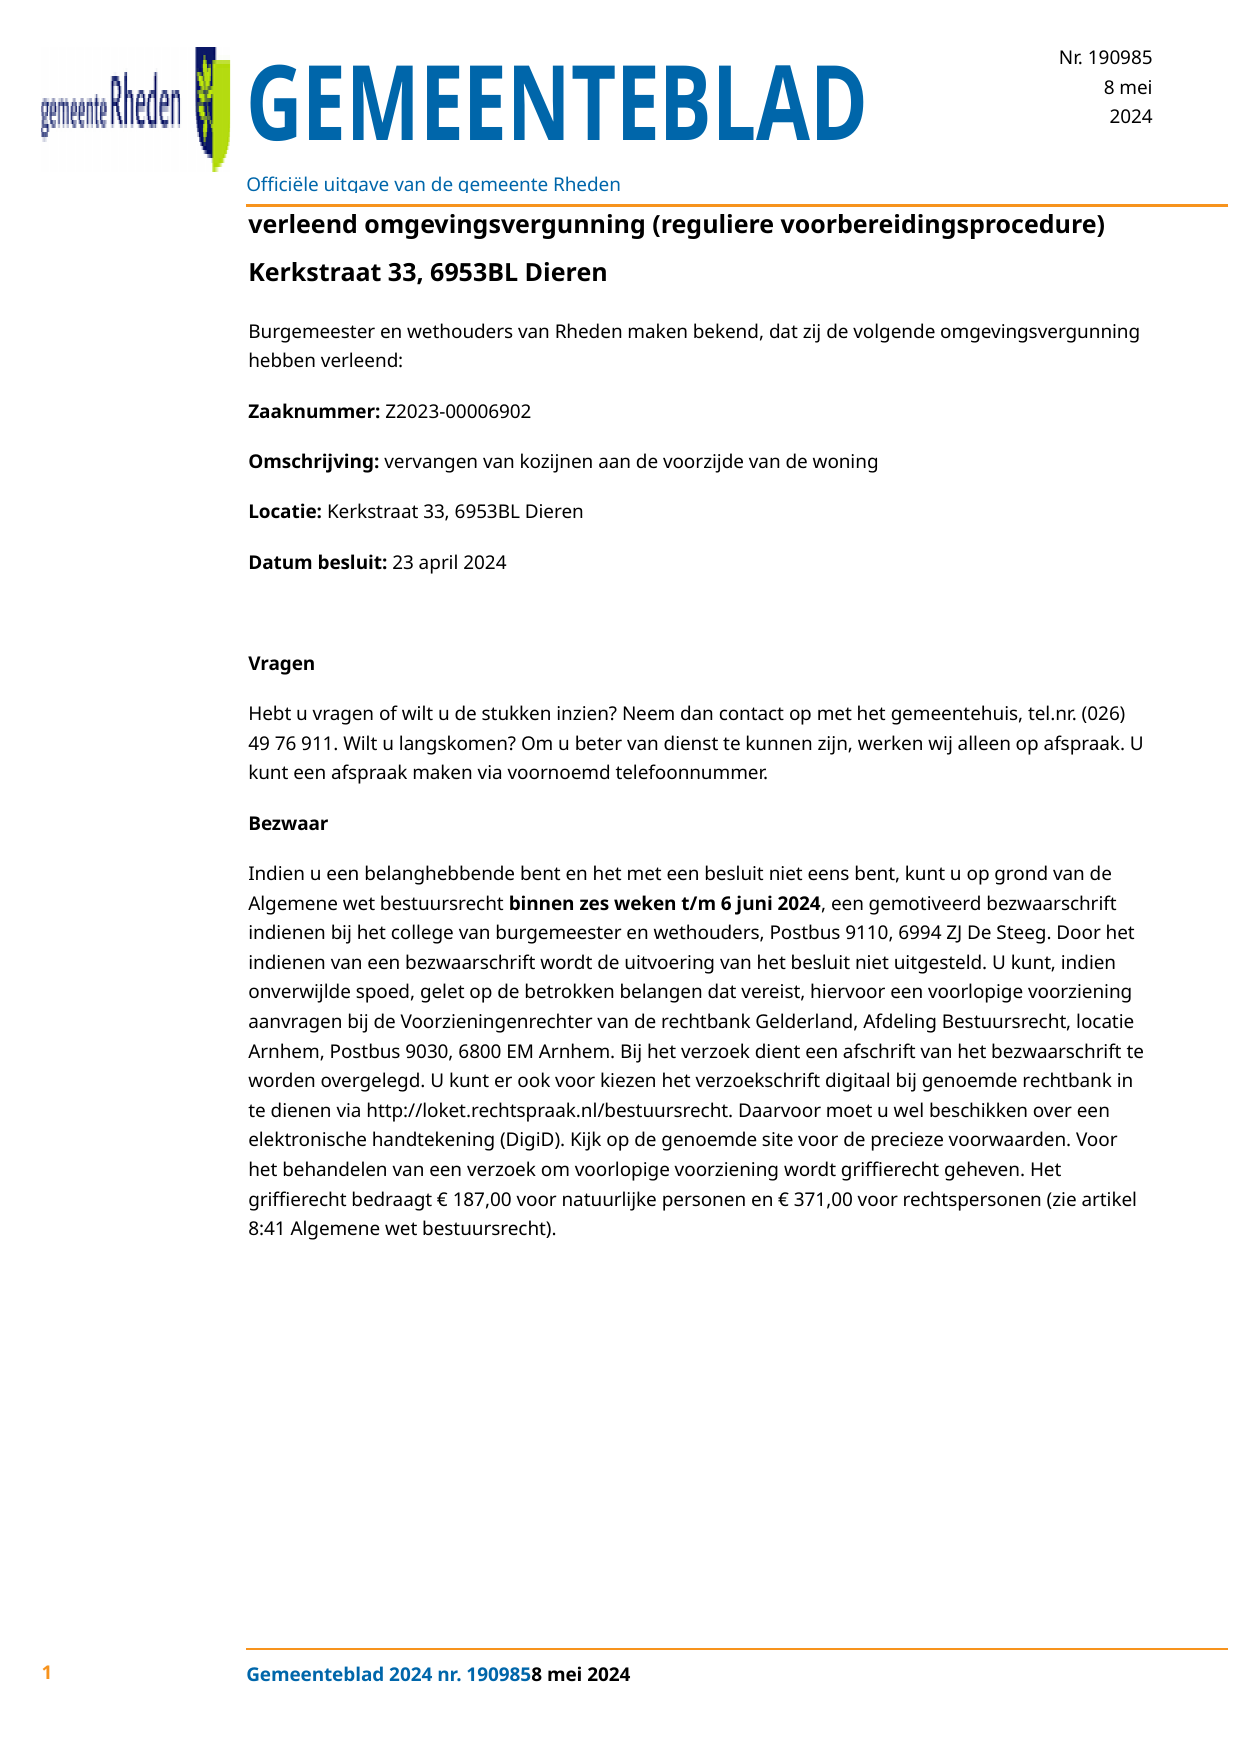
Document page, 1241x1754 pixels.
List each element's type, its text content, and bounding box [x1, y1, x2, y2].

text verleend omgevingsvergunning (reguliere voorbereidingsprocedure) Kerkstraat 33, 6953BL Dieren [248, 207, 1152, 288]
text Indien u een belanghebbende bent en het met een besluit niet eens bent, kunt u op grond van de Algemene wet bestuursrecht binnen zes weken t/m 6 juni 2024, een gemotiveerd bezwaarschrift indienen bij het college van burgemeester en wethouders, Postbus 9110, 6994 ZJ De Steeg. Door het indienen van een bezwaarschrift wordt de uitvoering van het besluit niet uitgesteld. U kunt, indien onverwijlde spoed, gelet op de betrokken belangen dat vereist, hiervoor een voorlopige voorziening aanvragen bij de Voorzieningenrechter van de rechtbank Gelderland, Afdeling Bestuursrecht, locatie Arnhem, Postbus 9030, 6800 EM Arnhem. Bij het verzoek dient een afschrift van het bezwaarschrift te worden overgelegd. U kunt er ook voor kiezen het verzoekschrift digitaal bij genoemde rechtbank in te dienen via http://loket.rechtspraak.nl/bestuursrecht. Daarvoor moet u wel beschikken over een elektronische handtekening (DigiD). Kijk op de genoemde site voor de precieze voorwaarden. Voor het behandelen van een verzoek om voorlopige voorziening wordt griffierecht geheven. Het griffierecht bedraagt € 187,00 voor natuurlijke personen en € 371,00 voor rechtspersonen (zie artikel 8:41 Algemene wet bestuursrecht). [248, 860, 1152, 1241]
text Locatie: Kerkstraat 33, 6953BL Dieren [248, 499, 1152, 524]
text Datum besluit: 23 april 2024 [248, 549, 1152, 575]
text Hebt u vragen of wilt u de stukken inzien? Neem dan contact op met het gemeentehuis, tel.nr. (026) 49 76 911. Wilt u langskomen? Om u beter van dienst te kunnen zijn, werken wij alleen op afspraak. U kunt een afspraak maken via voornoemd telefoonnummer. [248, 700, 1152, 785]
text Zaaknummer: Z2023-00006902 [248, 398, 1152, 424]
text Omschrijving: vervangen van kozijnen aan de voorzijde van de woning [248, 448, 1152, 474]
text Bezwaar [248, 810, 1152, 836]
text Burgemeester en wethouders van Rheden maken bekend, dat zij de volgende omgevingsvergunning hebben verleend: [248, 318, 1152, 373]
picture [41, 47, 231, 172]
text Vragen [248, 650, 1152, 676]
